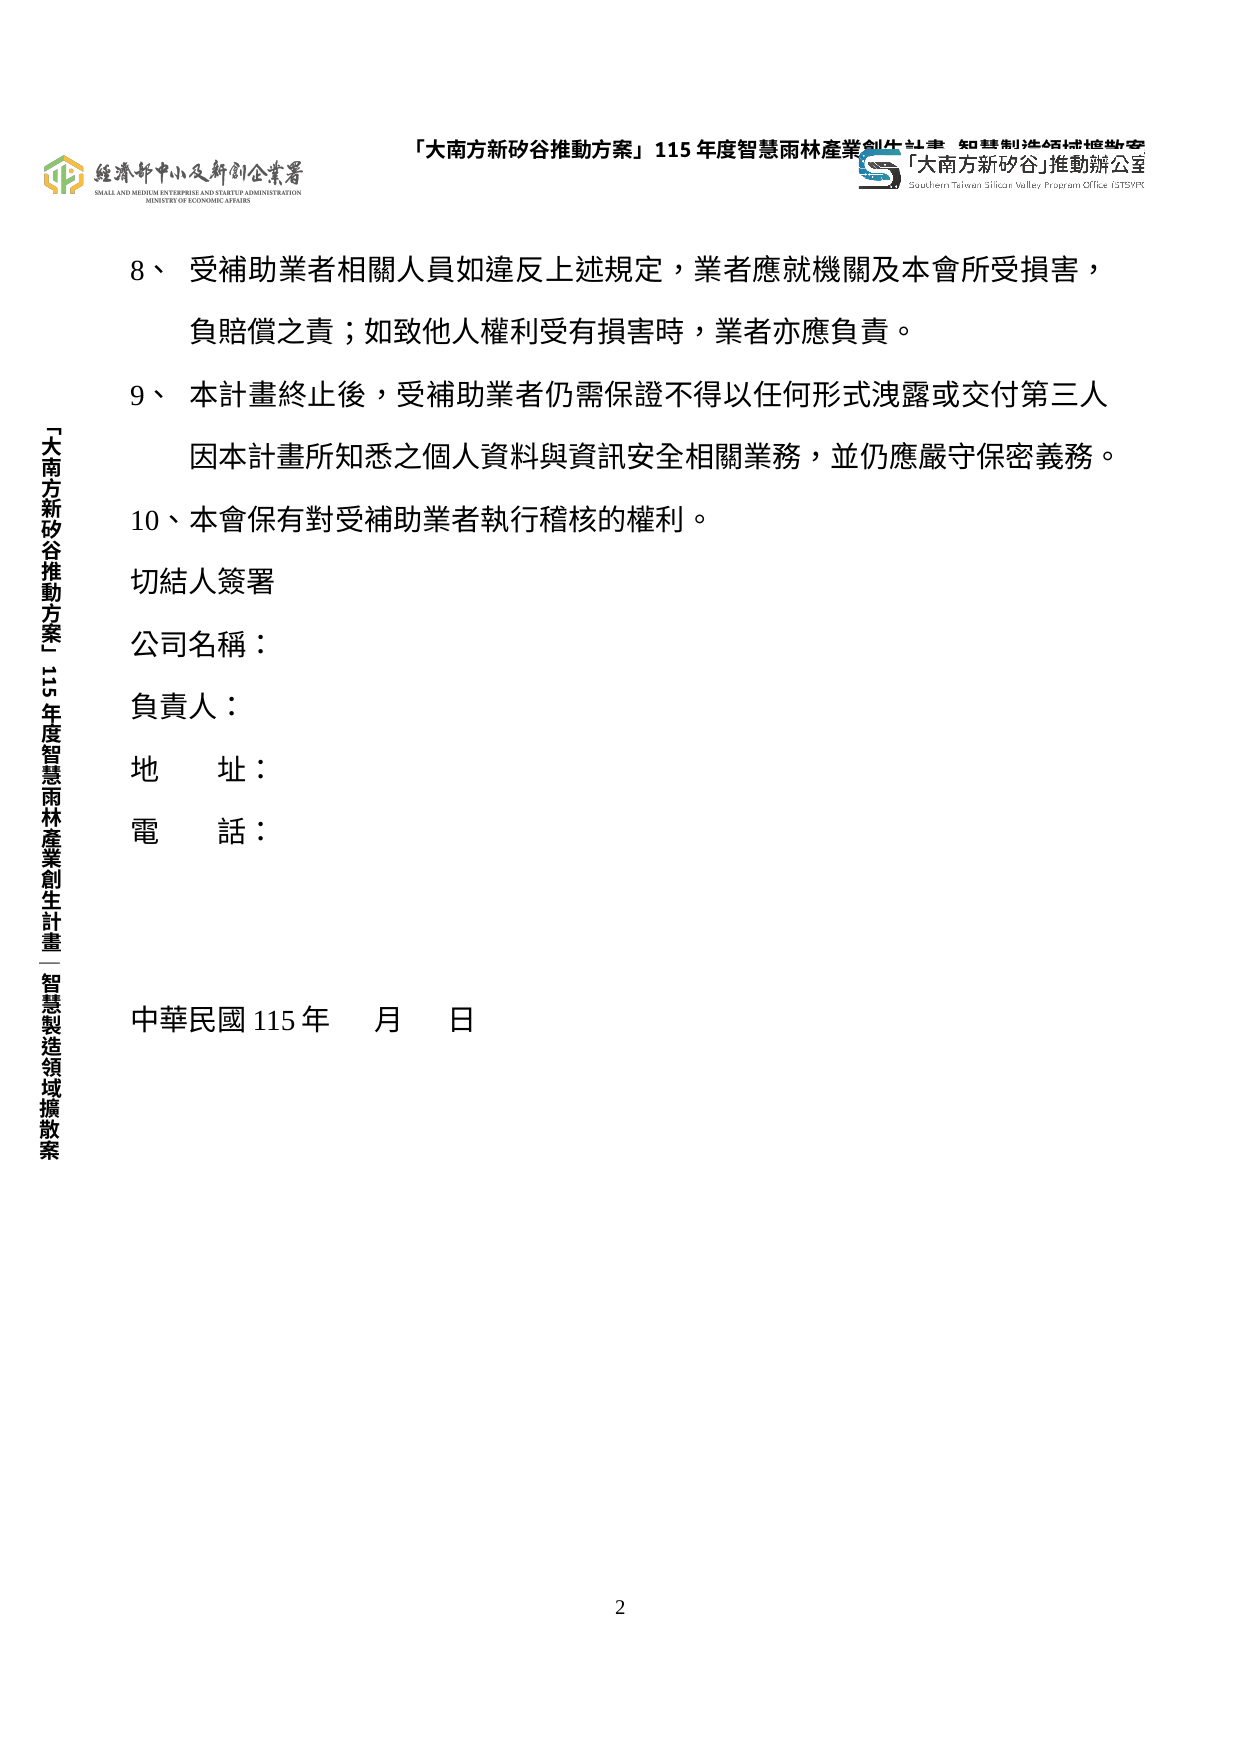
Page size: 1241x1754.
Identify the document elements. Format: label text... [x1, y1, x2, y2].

list 本計畫終止後，受補助業者仍需保證不得以任何形式洩露或交付第三人因本計畫所知悉之個人資料與資訊安全相關業務，並仍應嚴守保密義務。 [130, 351, 1110, 476]
list 本會保有對受補助業者執行稽核的權利。 [130, 476, 1110, 538]
text 地 址： [130, 726, 1110, 788]
text 負責人： [130, 663, 1110, 726]
text 中華民國115年 月 日 [130, 976, 1110, 1038]
text 切結人簽署 [130, 538, 1110, 601]
text 電 話： [130, 788, 1110, 851]
text 公司名稱： [130, 601, 1110, 663]
list 受補助業者相關人員如違反上述規定，業者應就機關及本會所受損害，負賠償之責；如致他人權利受有損害時，業者亦應負責。 [130, 163, 1110, 351]
